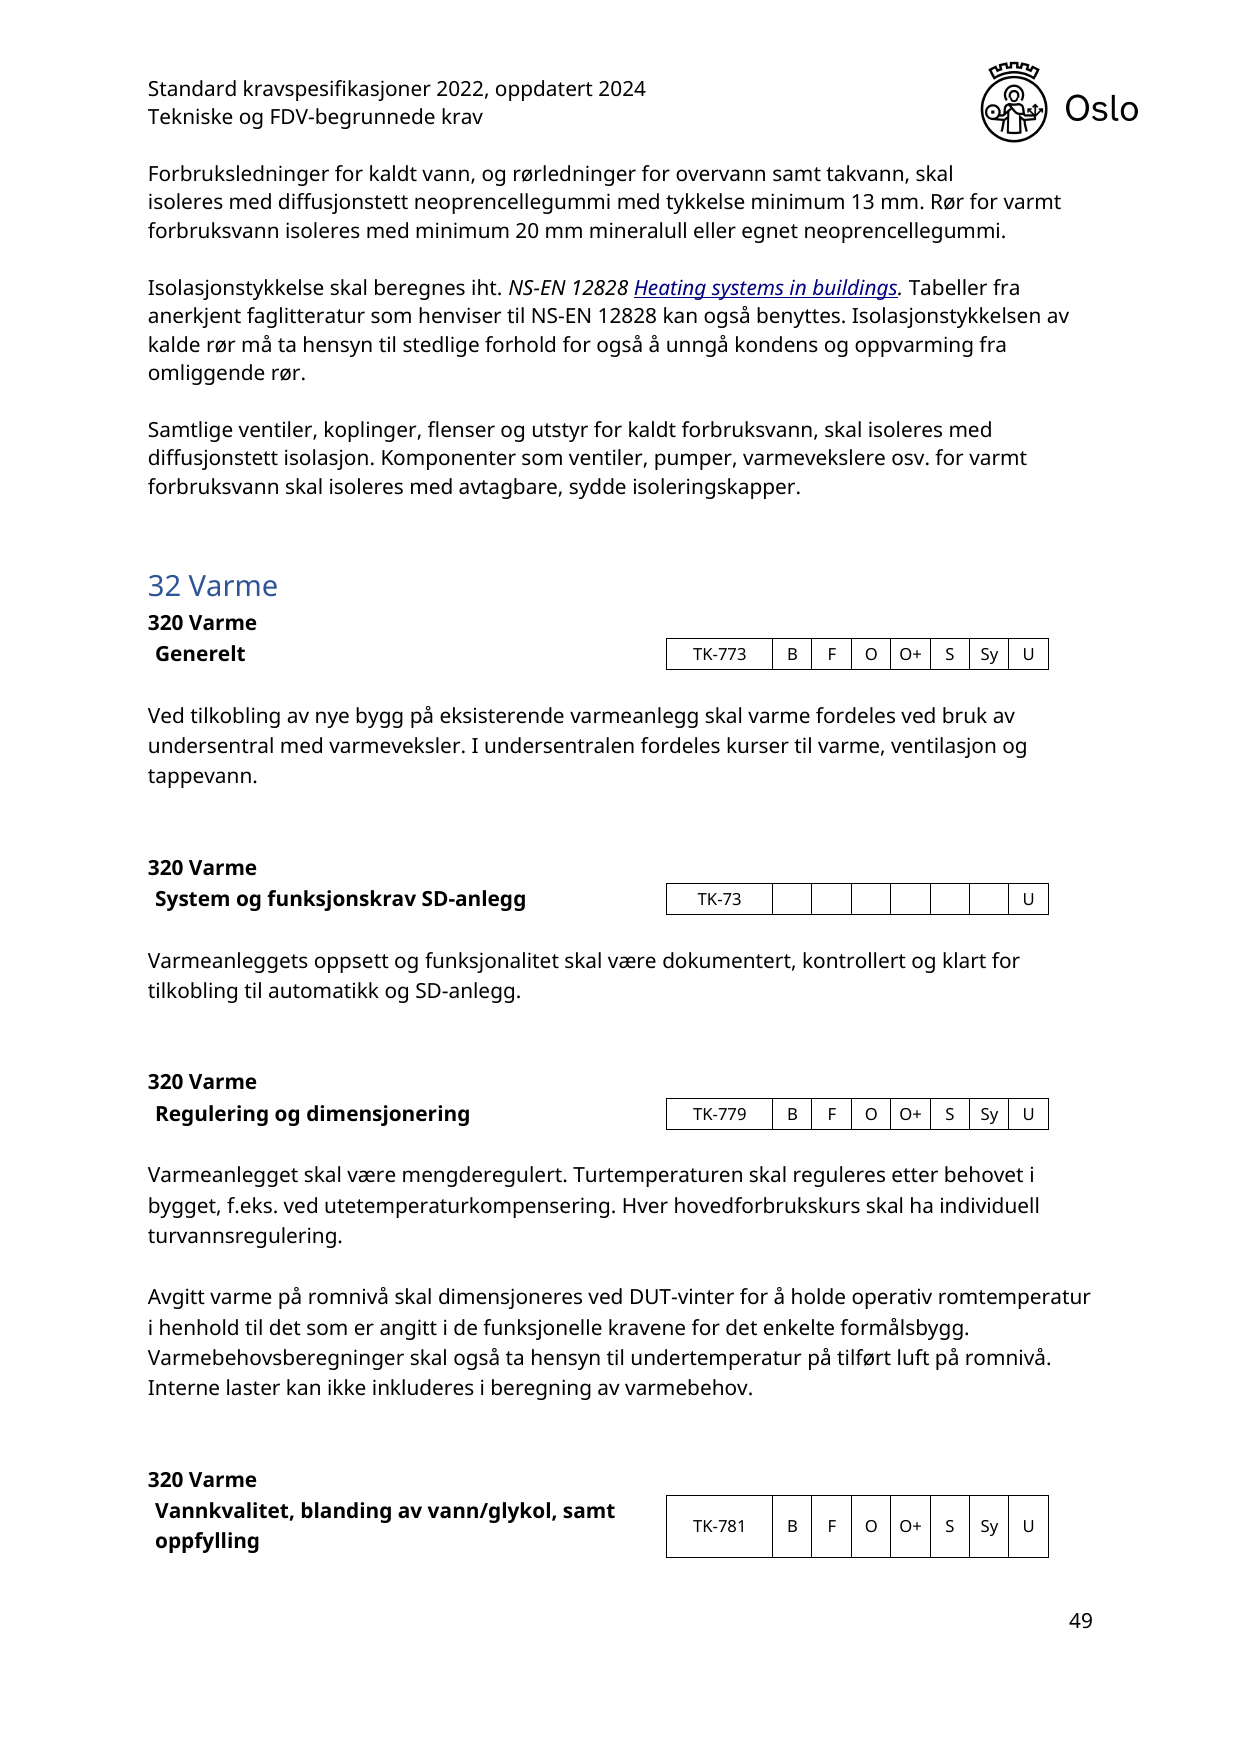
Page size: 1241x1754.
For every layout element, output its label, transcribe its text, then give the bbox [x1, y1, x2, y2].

text Isolasjonstykkelse skal beregnes iht. NS-EN 12828 Heating systems in buildings. Tabeller fra anerkjent faglitteratur som henviser til NS-EN 12828 kan også benyttes. Isolasjonstykkelsen av kalde rør må ta hensyn til stedlige forhold for også å unngå kondens og oppvarming fra omliggende rør. [148, 273, 1093, 387]
table_header B [773, 1099, 811, 1129]
text Avgitt varme på romnivå skal dimensjoneres ved DUT-vinter for å holde operativ romtemperatur i henhold til det som er angitt i de funksjonelle kravene for det enkelte formålsbygg. Varmebehovsberegninger skal også ta hensyn til undertemperatur på tilført luft på romnivå. Interne laster kan ikke inkluderes i beregning av varmebehov. [148, 1282, 1093, 1402]
table_header Vannkvalitet, blanding av vann/glykol, samt oppfylling [148, 1495, 666, 1557]
table_header Sy [970, 639, 1008, 669]
table_header [931, 884, 969, 914]
table_header F [812, 639, 851, 669]
text 320 Varme [148, 853, 1093, 881]
table_header F [812, 1496, 851, 1557]
table_header System og funksjonskrav SD-anlegg [148, 883, 666, 914]
table_header Regulering og dimensjonering [148, 1098, 666, 1129]
table_header [970, 884, 1008, 914]
table_header TK-781 [667, 1496, 772, 1557]
table_header [891, 884, 930, 914]
table_header O [852, 639, 890, 669]
table_header [852, 884, 890, 914]
text Varmeanlegget skal være mengderegulert. Turtemperaturen skal reguleres etter behovet i bygget, f.eks. ved utetemperaturkompensering. Hver hovedforbrukskurs skal ha individuell turvannsregulering. [148, 1161, 1093, 1250]
table_header S [931, 1496, 969, 1557]
table_header F [812, 1099, 851, 1129]
table_header Sy [970, 1496, 1008, 1557]
table_header U [1009, 639, 1048, 669]
table_header [773, 884, 811, 914]
table_header Sy [970, 1099, 1008, 1129]
table_header O+ [891, 1099, 930, 1129]
table_header TK-73 [667, 884, 772, 914]
text 320 Varme [148, 1067, 1093, 1096]
table_header B [773, 639, 811, 669]
subtitle 32 Varme [148, 565, 1093, 605]
table_header B [773, 1496, 811, 1557]
text Samtlige ventiler, koplinger, flenser og utstyr for kaldt forbruksvann, skal isoleres med diffusjonstett isolasjon. Komponenter som ventiler, pumper, varmevekslere osv. for varmt forbruksvann skal isoleres med avtagbare, sydde isoleringskapper. [148, 415, 1093, 500]
table_header Generelt [148, 638, 666, 669]
table_header U [1009, 884, 1048, 914]
table_header S [931, 639, 969, 669]
table_header O [852, 1099, 890, 1129]
table_header [812, 884, 851, 914]
table_header S [931, 1099, 969, 1129]
text Ved tilkobling av nye bygg på eksisterende varmeanlegg skal varme fordeles ved bruk av undersentral med varmeveksler. I undersentralen fordeles kurser til varme, ventilasjon og tappevann. [148, 701, 1093, 790]
table_header O [852, 1496, 890, 1557]
table_header TK-779 [667, 1099, 772, 1129]
text 320 Varme [148, 1465, 1093, 1493]
text Varmeanleggets oppsett og funksjonalitet skal være dokumentert, kontrollert og klart for tilkobling til automatikk og SD-anlegg. [148, 946, 1093, 1005]
table_header O+ [891, 1496, 930, 1557]
table_header TK-773 [667, 639, 772, 669]
text 320 Varme [148, 608, 1093, 636]
table_header U [1009, 1496, 1048, 1557]
table_header U [1009, 1099, 1048, 1129]
table_header O+ [891, 639, 930, 669]
text Forbruksledninger for kaldt vann, og rørledninger for overvann samt takvann, skal isoleres med diffusjonstett neoprencellegummi med tykkelse minimum 13 mm. Rør for varmt forbruksvann isoleres med minimum 20 mm mineralull eller egnet neoprencellegummi. [148, 159, 1093, 244]
